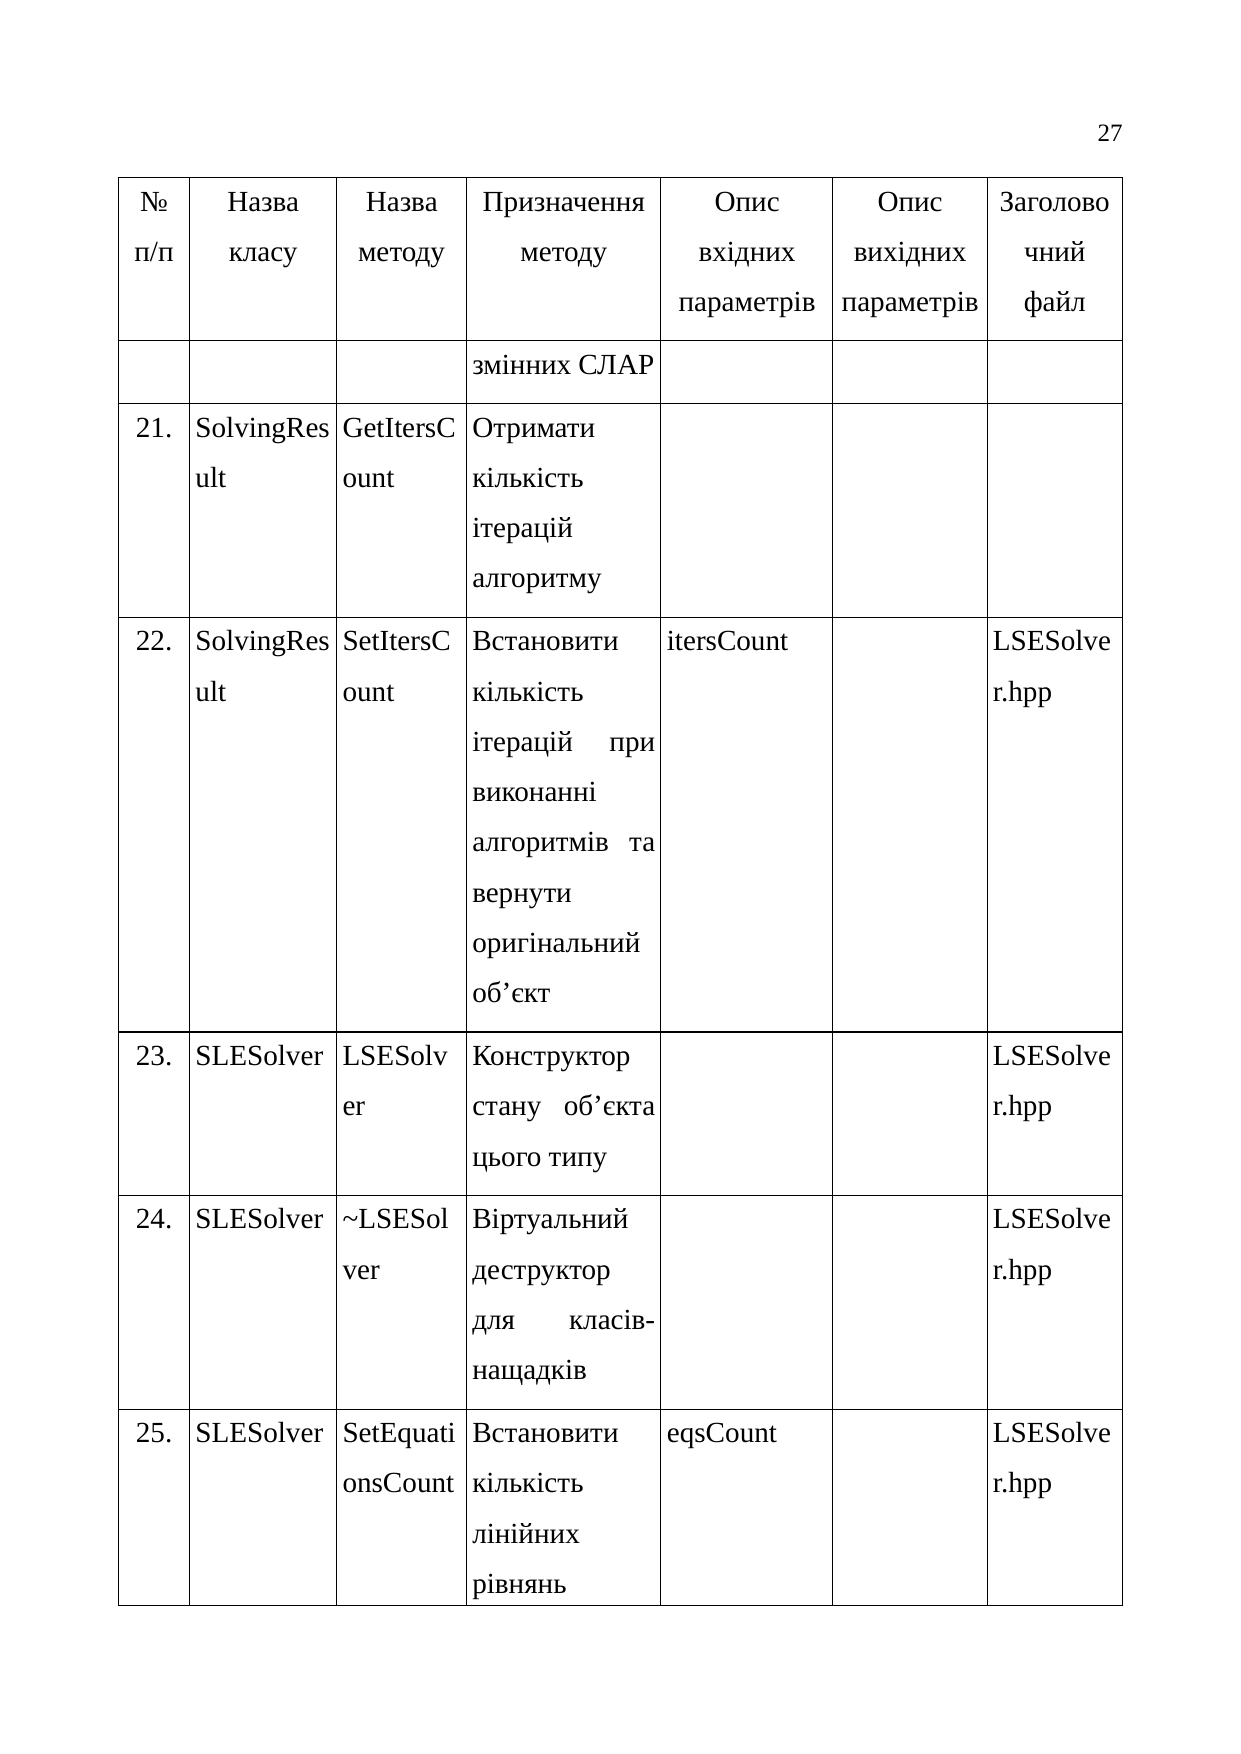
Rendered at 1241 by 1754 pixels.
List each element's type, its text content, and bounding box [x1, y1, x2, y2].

table_header Опис вихідних параметрів [833, 178, 987, 340]
table_cell [190, 341, 336, 403]
table_cell 22. [119, 618, 189, 1031]
table_cell [119, 341, 189, 403]
table_cell 21. [119, 404, 189, 617]
table_cell [661, 1033, 832, 1195]
table_header Опис вхідних параметрів [661, 178, 832, 340]
table_cell LSESolver.hpp [988, 1196, 1122, 1408]
table_cell 23. [119, 1033, 189, 1195]
table_cell SetEquationsCount [337, 1410, 466, 1605]
table_cell Отримати кількість ітерацій алгоритму [467, 404, 660, 617]
table_cell [833, 618, 987, 1031]
table_cell SolvingResult [190, 404, 336, 617]
table_cell змінних СЛАР [467, 341, 660, 403]
table_cell Конструктор стану об’єкта цього типу [467, 1033, 660, 1195]
table_cell eqsCount [661, 1410, 832, 1605]
table_cell LSESolver.hpp [988, 1410, 1122, 1605]
table_header Назва класу [190, 178, 336, 340]
table_cell [833, 1410, 987, 1605]
table_cell [833, 1033, 987, 1195]
table_cell GetItersCount [337, 404, 466, 617]
table_cell itersCount [661, 618, 832, 1031]
table_cell SLESolver [190, 1033, 336, 1195]
table_cell [988, 341, 1122, 403]
table_cell [337, 341, 466, 403]
table_cell [661, 341, 832, 403]
table_cell [833, 1196, 987, 1408]
table_cell [661, 1196, 832, 1408]
table_cell Встановити кількість лінійних рівнянь [467, 1410, 660, 1605]
table_cell LSESolver.hpp [988, 618, 1122, 1031]
table_cell Віртуальний деструктор для класів-нащадків [467, 1196, 660, 1408]
table_cell LSESolver.hpp [988, 1033, 1122, 1195]
table_header Призначення методу [467, 178, 660, 340]
table_cell [661, 404, 832, 617]
table_cell Встановити кількість ітерацій при виконанні алгоритмів та вернути оригінальний об’єкт [467, 618, 660, 1031]
table_cell 25. [119, 1410, 189, 1605]
table_cell 24. [119, 1196, 189, 1408]
table_cell [988, 404, 1122, 617]
table_header Назва методу [337, 178, 466, 340]
table_cell [833, 404, 987, 617]
table_cell SetItersCount [337, 618, 466, 1031]
table_cell SolvingResult [190, 618, 336, 1031]
table_cell SLESolver [190, 1410, 336, 1605]
table_header № п/п [119, 178, 189, 340]
table_header Заголовочний файл [988, 178, 1122, 340]
table_cell [833, 341, 987, 403]
table_cell LSESolver [337, 1033, 466, 1195]
table_cell SLESolver [190, 1196, 336, 1408]
table_cell ~LSESolver [337, 1196, 466, 1408]
